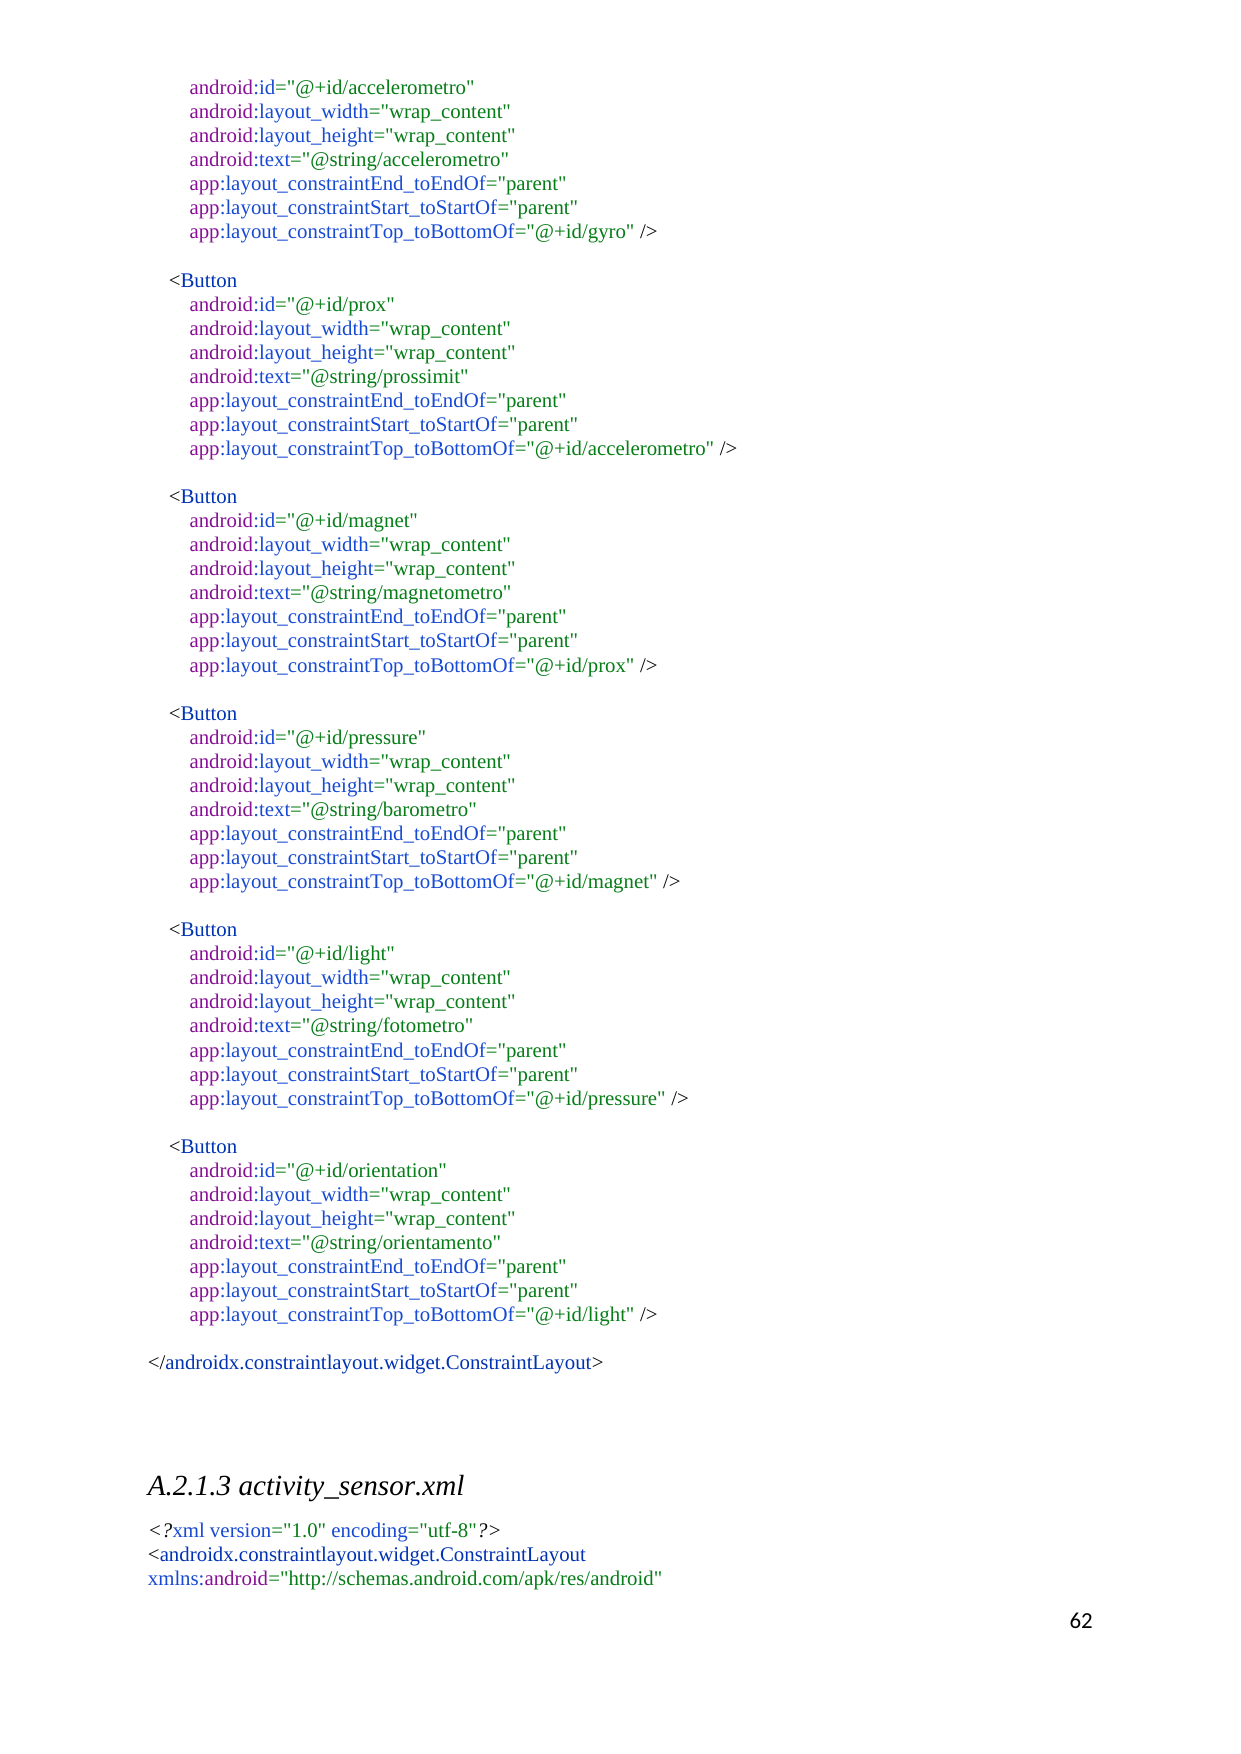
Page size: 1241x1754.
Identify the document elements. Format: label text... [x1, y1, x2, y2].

text <?xml version="1.0" encoding="utf-8"?> <androidx.constraintlayout.widget.ConstraintLayout xmlns:android="http://schemas.android.com/apk/res/android" [148, 1518, 1092, 1590]
text android:id="@+id/accelerometro" android:layout_width="wrap_content" android:layout_height="wrap_content" android:text="@string/accelerometro" app:layout_constraintEnd_toEndOf="parent" app:layout_constraintStart_toStartOf="parent" app:layout_constraintTop_toBottomOf="@+id/gyro" /> <Button android:id="@+id/prox" android:layout_width="wrap_content" android:layout_height="wrap_content" android:text="@string/prossimit" app:layout_constraintEnd_toEndOf="parent" app:layout_constraintStart_toStartOf="parent" app:layout_constraintTop_toBottomOf="@+id/accelerometro" /> <Button android:id="@+id/magnet" android:layout_width="wrap_content" android:layout_height="wrap_content" android:text="@string/magnetometro" app:layout_constraintEnd_toEndOf="parent" app:layout_constraintStart_toStartOf="parent" app:layout_constraintTop_toBottomOf="@+id/prox" /> <Button android:id="@+id/pressure" android:layout_width="wrap_content" android:layout_height="wrap_content" android:text="@string/barometro" app:layout_constraintEnd_toEndOf="parent" app:layout_constraintStart_toStartOf="parent" app:layout_constraintTop_toBottomOf="@+id/magnet" /> <Button android:id="@+id/light" android:layout_width="wrap_content" android:layout_height="wrap_content" android:text="@string/fotometro" app:layout_constraintEnd_toEndOf="parent" app:layout_constraintStart_toStartOf="parent" app:layout_constraintTop_toBottomOf="@+id/pressure" /> <Button android:id="@+id/orientation" android:layout_width="wrap_content" android:layout_height="wrap_content" android:text="@string/orientamento" app:layout_constraintEnd_toEndOf="parent" app:layout_constraintStart_toStartOf="parent" app:layout_constraintTop_toBottomOf="@+id/light" /> </androidx.constraintlayout.widget.ConstraintLayout> [148, 75, 1092, 1374]
subtitle A.2.1.3 activity_sensor.xml [148, 1468, 1092, 1501]
